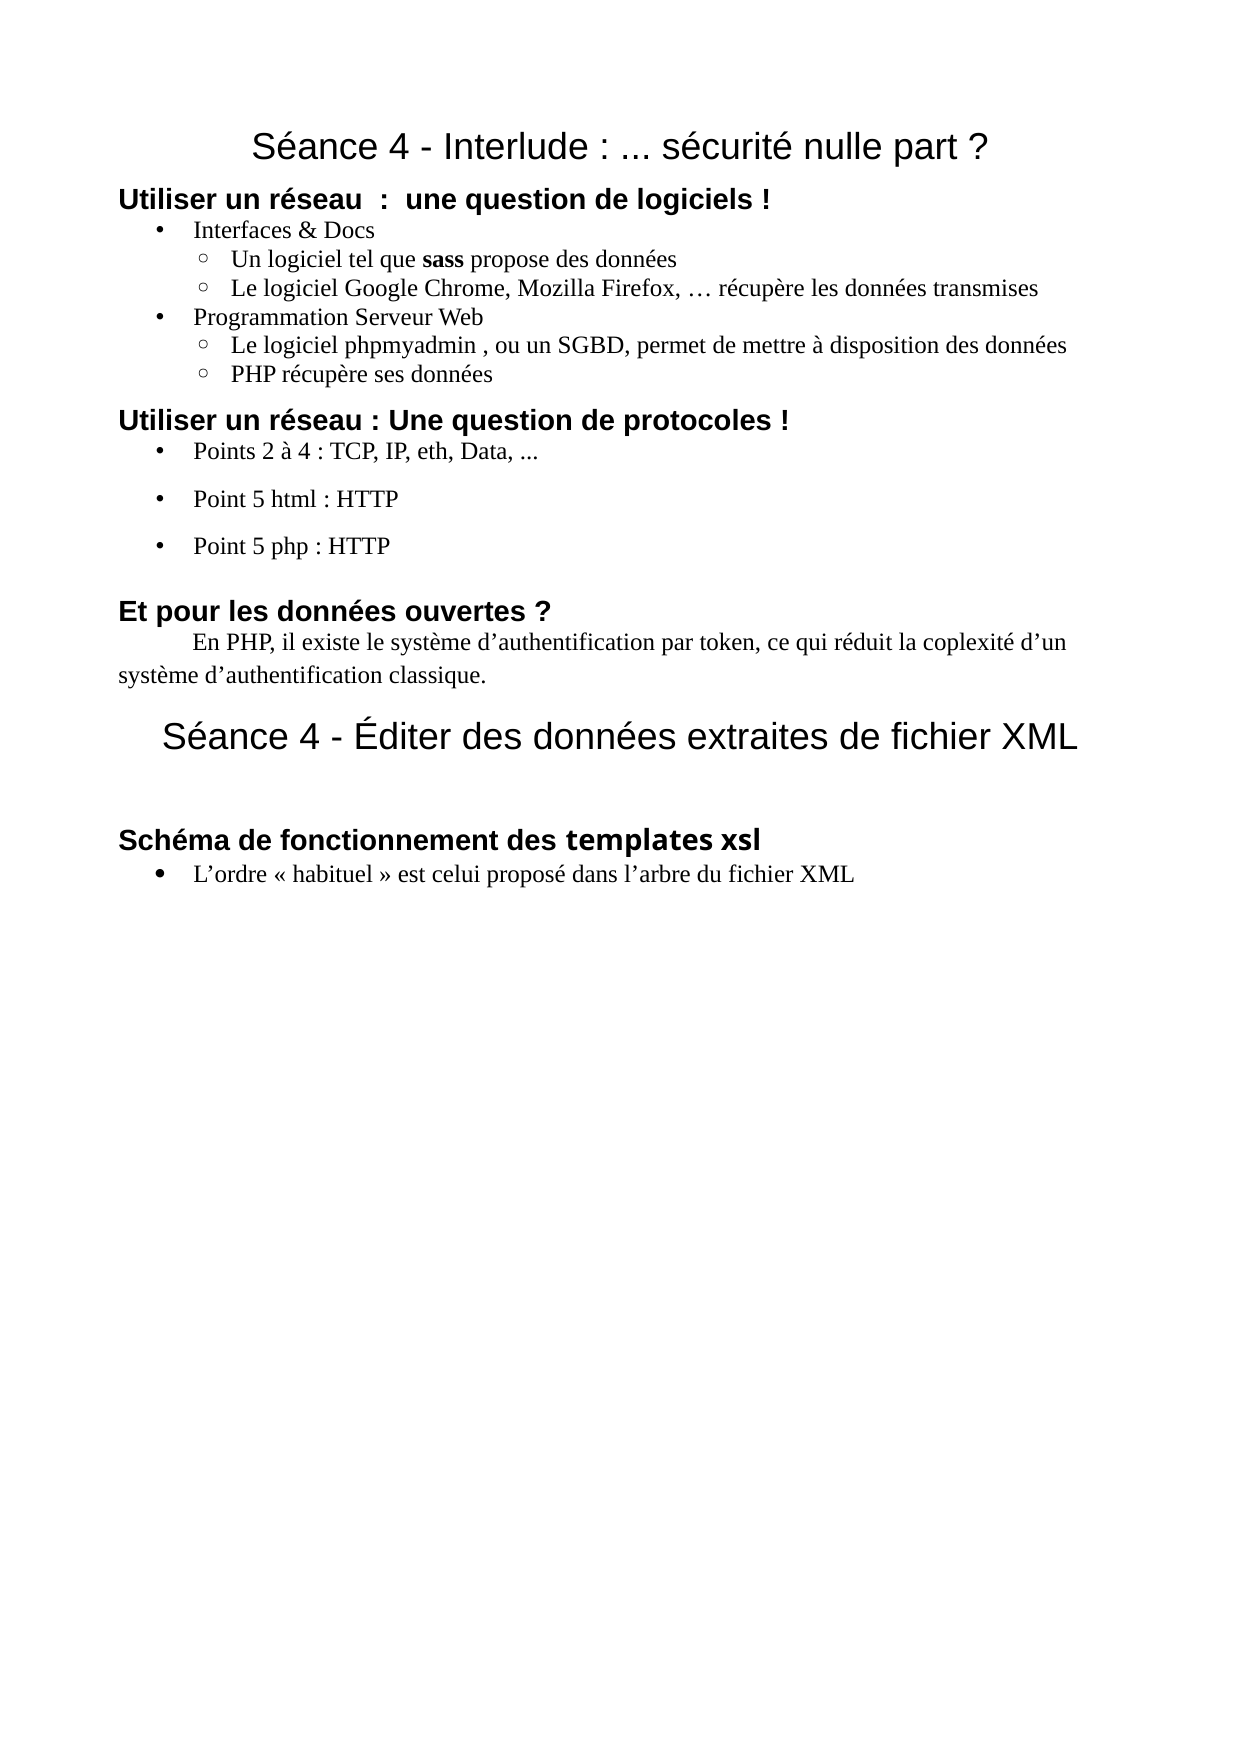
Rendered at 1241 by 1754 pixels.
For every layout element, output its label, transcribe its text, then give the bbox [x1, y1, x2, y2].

list Le logiciel phpmyadmin , ou un SGBD, permet de mettre à disposition des données [193, 331, 1122, 359]
subtitle Utiliser un réseau : Une question de protocoles ! [118, 403, 1122, 436]
subtitle Séance 4 - Éditer des données extraites de fichier XML [118, 714, 1122, 757]
subtitle Et pour les données ouvertes ? [118, 594, 1122, 627]
list Programmation Serveur Web [156, 302, 1122, 331]
subtitle Utiliser un réseau : une question de logiciels ! [118, 182, 1122, 216]
list Points 2 à 4 : TCP, IP, eth, Data, ... [156, 436, 1122, 465]
list Point 5 php : HTTP [156, 531, 1122, 560]
text En PHP, il existe le système d’authentification par token, ce qui réduit la coplexité d’un système d’authentification classique. [118, 627, 1122, 689]
list Interfaces & Docs [156, 216, 1122, 244]
list L’ordre « habituel » est celui proposé dans l’arbre du fichier XML [156, 859, 1122, 888]
list Un logiciel tel que sass propose des données [193, 244, 1122, 273]
list Point 5 html : HTTP [156, 484, 1122, 513]
subtitle Schéma de fonctionnement des templates xsl [118, 819, 1122, 859]
list PHP récupère ses données [193, 359, 1122, 388]
subtitle Séance 4 - Interlude : ... sécurité nulle part ? [118, 124, 1122, 167]
list Le logiciel Google Chrome, Mozilla Firefox, … récupère les données transmises [193, 273, 1122, 302]
